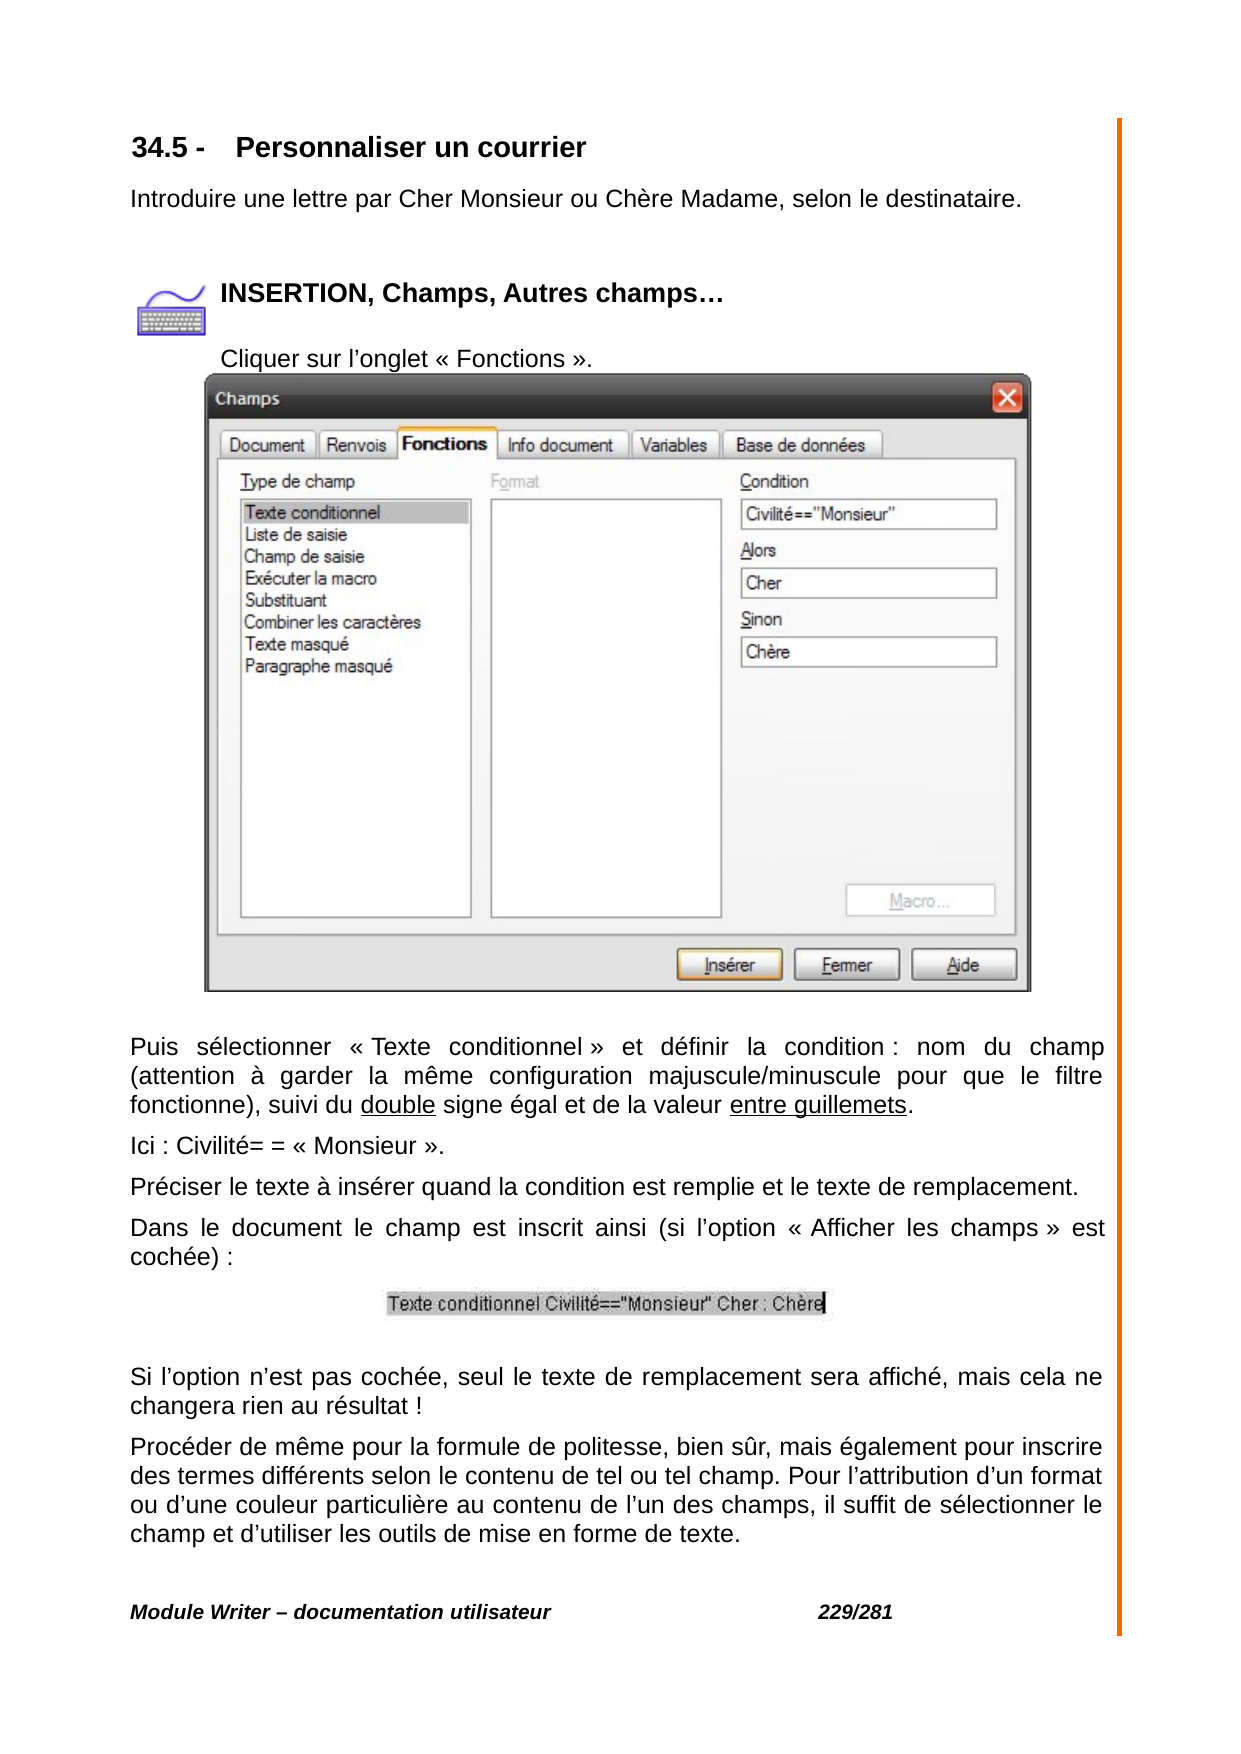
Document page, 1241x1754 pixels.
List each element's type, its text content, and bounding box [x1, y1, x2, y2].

text Si l’option n’est pas cochée, seul le texte de remplacement sera affiché, mais cela ne changera rien au résultat ! [130, 1362, 1105, 1420]
subtitle Personnaliser un courrier [131, 130, 1105, 163]
text INSERTION, Champs, Autres champs… [209, 277, 1105, 308]
text Introduire une lettre par Cher Monsieur ou Chère Madame, selon le destinataire. [130, 183, 1105, 212]
picture [203, 372, 1032, 992]
picture [133, 275, 209, 350]
text Ici : Civilité= = « Monsieur ». [130, 1131, 1105, 1160]
text Procéder de même pour la formule de politesse, bien sûr, mais également pour inscrire des termes différents selon le contenu de tel ou tel champ. Pour l’attribution d’un format ou d’une couleur particulière au contenu de l’un des champs, il suffit de sélectionner le champ et d’utiliser les outils de mise en forme de texte. [130, 1432, 1105, 1548]
text Dans le document le champ est inscrit ainsi (si l’option « Afficher les champs » est cochée) : [130, 1213, 1105, 1271]
text Cliquer sur l’onglet « Fonctions ». [130, 343, 1105, 372]
text Puis sélectionner « Texte conditionnel » et définir la condition : nom du champ (attention à garder la même configuration majuscule/minuscule pour que le filtre fonctionne), suivi du double signe égal et de la valeur entre guillemets. [130, 1032, 1105, 1119]
picture [381, 1287, 834, 1322]
text Préciser le texte à insérer quand la condition est remplie et le texte de remplacement. [130, 1172, 1105, 1201]
